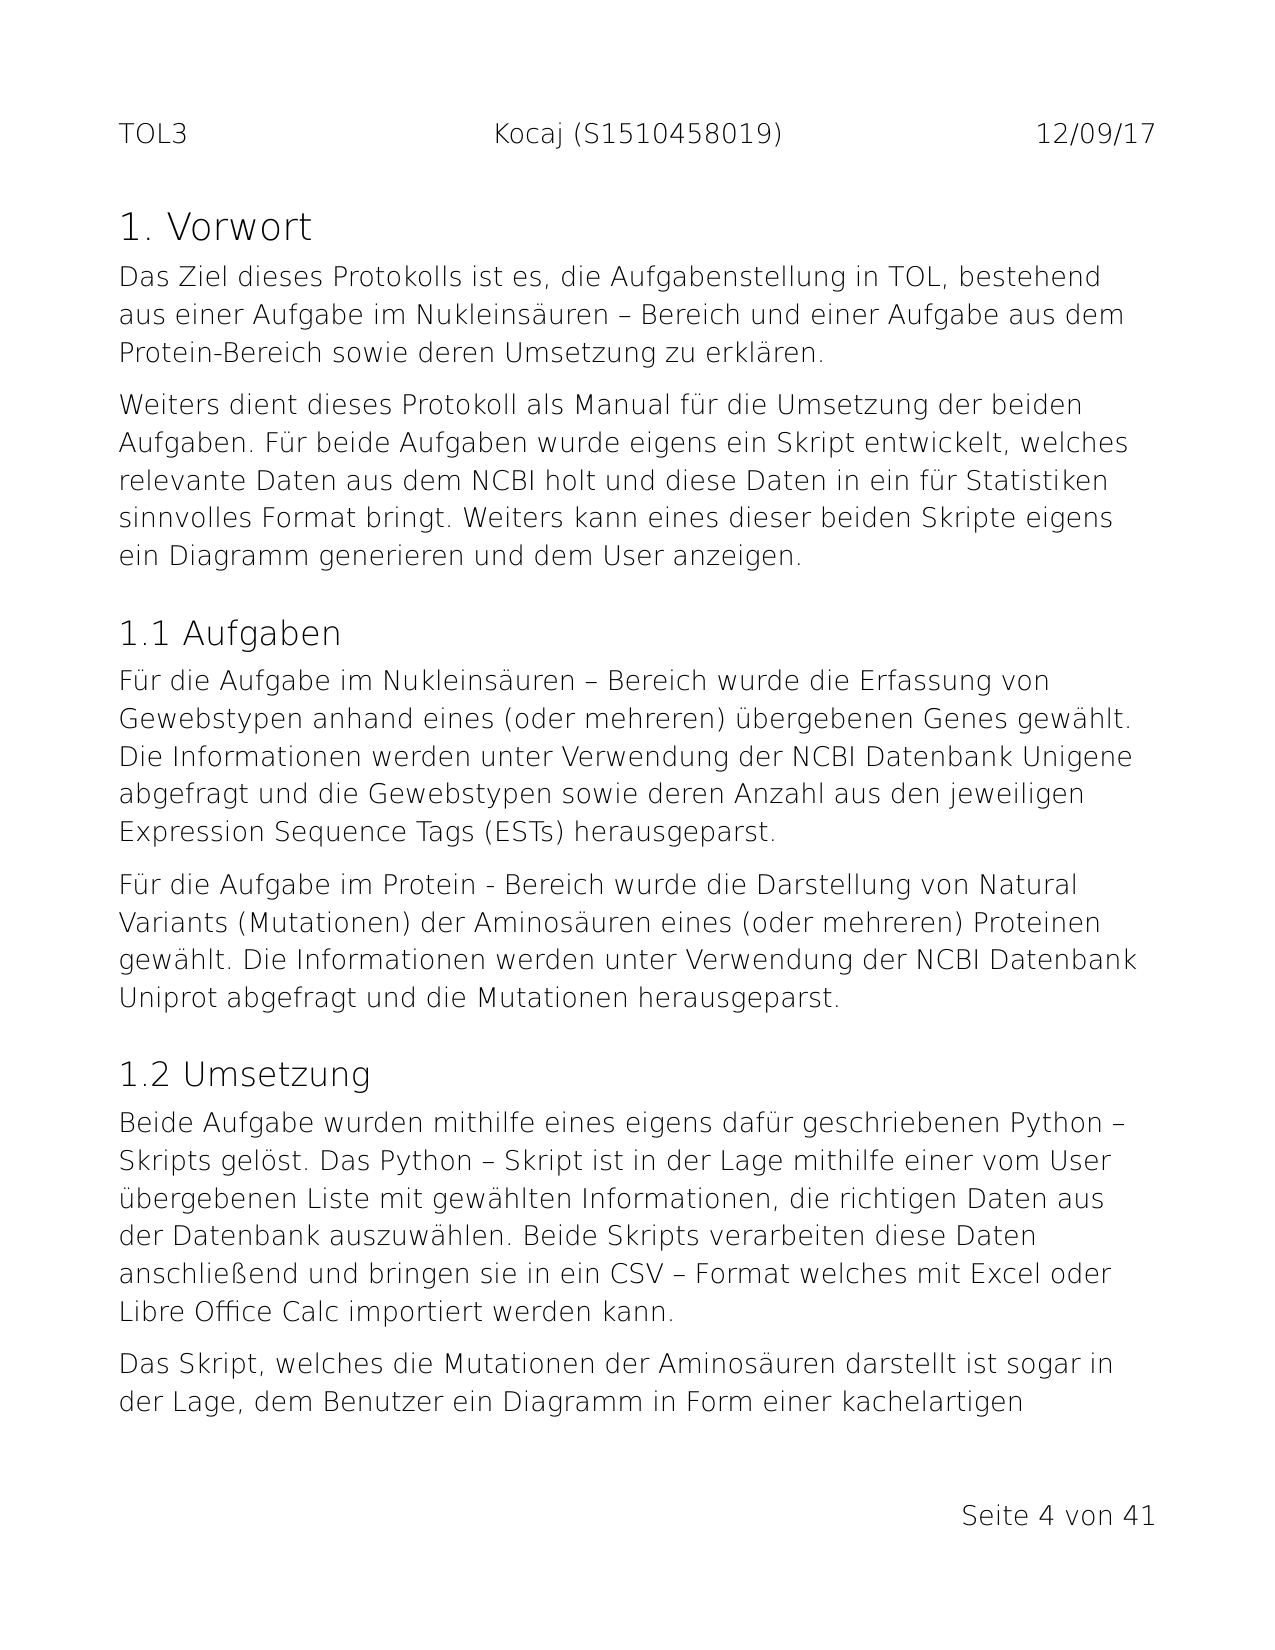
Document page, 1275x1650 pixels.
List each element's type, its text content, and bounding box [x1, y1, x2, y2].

subtitle 1. Vorwort [118, 205, 1157, 249]
text Für die Aufgabe im Protein - Bereich wurde die Darstellung von Natural Variants (Mutationen) der Aminosäuren eines (oder mehreren) Proteinen gewählt. Die Informationen werden unter Verwendung der NCBI Datenbank Uniprot abgefragt und die Mutationen herausgeparst. [118, 869, 1157, 1014]
text Beide Aufgabe wurden mithilfe eines eigens dafür geschriebenen Python – Skripts gelöst. Das Python – Skript ist in der Lage mithilfe einer vom User übergebenen Liste mit gewählten Informationen, die richtigen Daten aus der Datenbank auszuwählen. Beide Skripts verarbeiten diese Daten anschließend und bringen sie in ein CSV – Format welches mit Excel oder Libre Office Calc importiert werden kann. [118, 1107, 1157, 1328]
subtitle 1.1 Aufgaben [118, 614, 1157, 653]
text Das Ziel dieses Protokolls ist es, die Aufgabenstellung in TOL, bestehend aus einer Aufgabe im Nukleinsäuren – Bereich und einer Aufgabe aus dem Protein-Bereich sowie deren Umsetzung zu erklären. [118, 261, 1157, 368]
text Das Skript, welches die Mutationen der Aminosäuren darstellt ist sogar in der Lage, dem Benutzer ein Diagramm in Form einer kachelartigen [118, 1349, 1157, 1418]
text Für die Aufgabe im Nukleinsäuren – Bereich wurde die Erfassung von Gewebstypen anhand eines (oder mehreren) übergebenen Genes gewählt. Die Informationen werden unter Verwendung der NCBI Datenbank Unigene abgefragt und die Gewebstypen sowie deren Anzahl aus den jeweiligen Expression Sequence Tags (ESTs) herausgeparst. [118, 665, 1157, 848]
subtitle 1.2 Umsetzung [118, 1056, 1157, 1095]
text Weiters dient dieses Protokoll als Manual für die Umsetzung der beiden Aufgaben. Für beide Aufgaben wurde eigens ein Skript entwickelt, welches relevante Daten aus dem NCBI holt und diese Daten in ein für Statistiken sinnvolles Format bringt. Weiters kann eines dieser beiden Skripte eigens ein Diagramm generieren und dem User anzeigen. [118, 389, 1157, 572]
